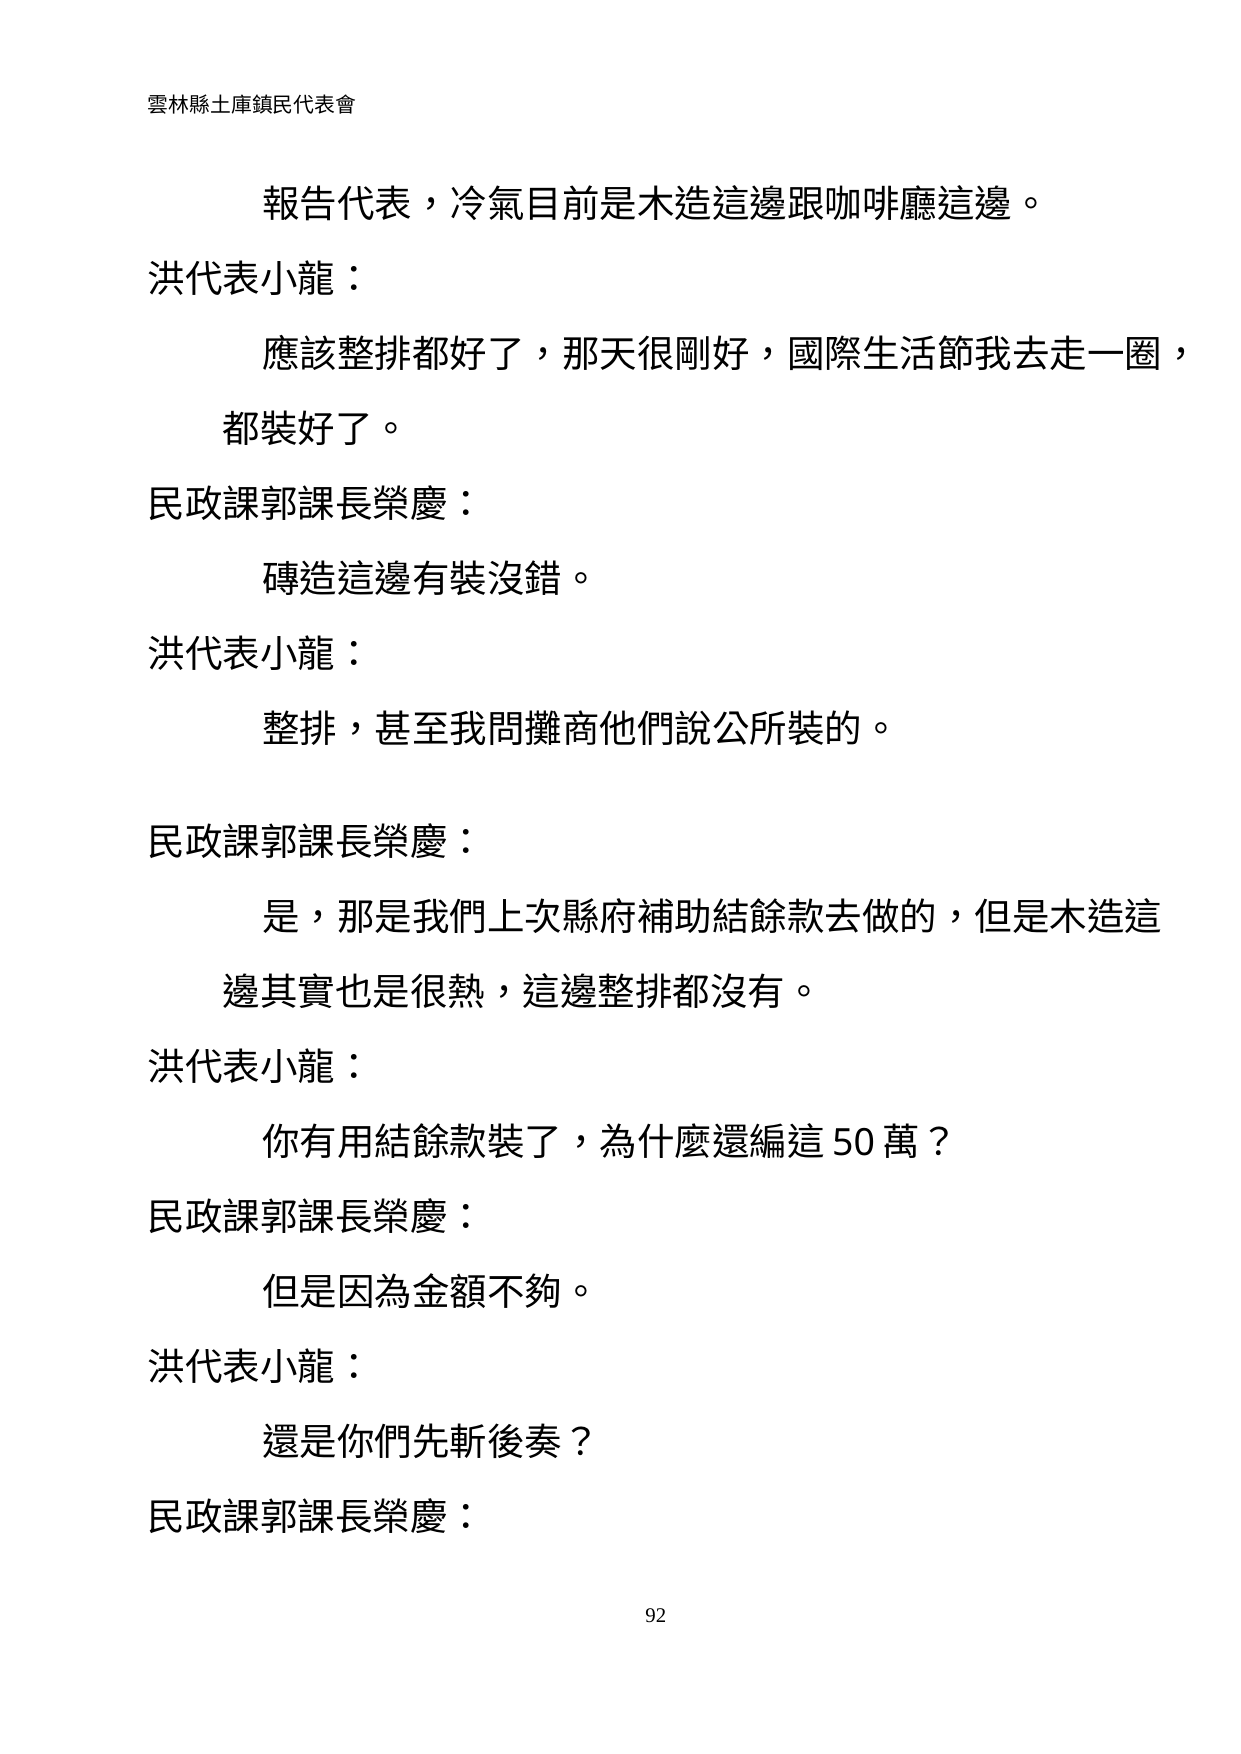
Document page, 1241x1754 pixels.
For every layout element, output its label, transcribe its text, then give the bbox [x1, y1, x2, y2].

text 民政課郭課長榮慶： [148, 464, 1163, 539]
text 洪代表小龍： [148, 614, 1163, 689]
text 是，那是我們上次縣府補助結餘款去做的，但是木造這邊其實也是很熱，這邊整排都沒有。 [223, 876, 1163, 1026]
text 洪代表小龍： [148, 1326, 1163, 1401]
text 應該整排都好了，那天很剛好，國際生活節我去走一圈，都裝好了。 [223, 314, 1163, 464]
text 磚造這邊有裝沒錯。 [223, 539, 1163, 614]
text 整排，甚至我問攤商他們說公所裝的。 [223, 689, 1163, 764]
text 你有用結餘款裝了，為什麼還編這50萬？ [223, 1101, 1163, 1176]
text 洪代表小龍： [148, 239, 1163, 314]
text 洪代表小龍： [148, 1026, 1163, 1101]
text 但是因為金額不夠。 [223, 1251, 1163, 1326]
text 民政課郭課長榮慶： [148, 1176, 1163, 1251]
text 還是你們先斬後奏？ [223, 1401, 1163, 1476]
text 民政課郭課長榮慶： [148, 801, 1163, 876]
text 報告代表，冷氣目前是木造這邊跟咖啡廳這邊。 [223, 164, 1163, 239]
text 民政課郭課長榮慶： [148, 1476, 1163, 1551]
